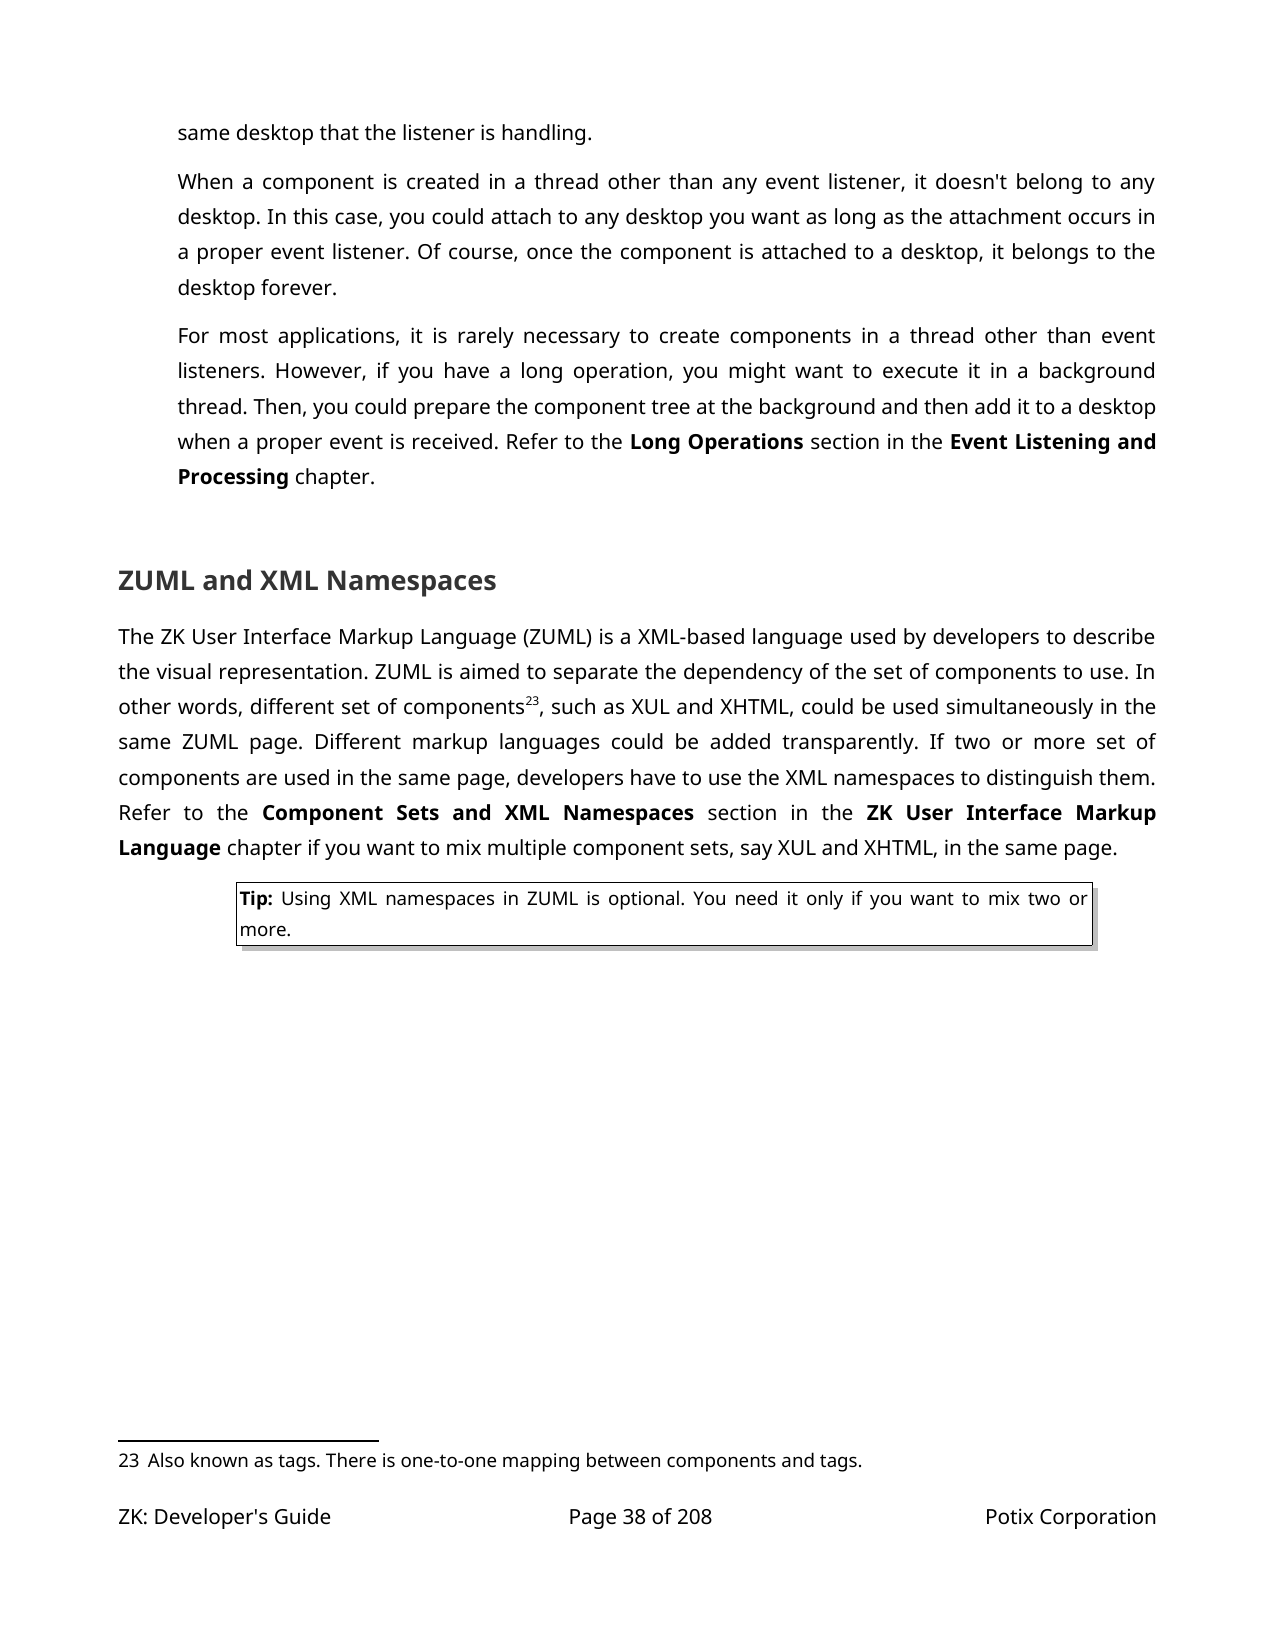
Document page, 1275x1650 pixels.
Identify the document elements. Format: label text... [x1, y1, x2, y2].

subtitle ZUML and XML Namespaces [118, 561, 1157, 598]
text When a component is created in a thread other than any event listener, it doesn't belong to any desktop. In this case, you could attach to any desktop you want as long as the attachment occurs in a proper event listener. Of course, once the component is attached to a desktop, it belongs to the desktop forever. [177, 167, 1157, 301]
text Tip: Using XML namespaces in ZUML is optional. You need it only if you want to mix two or more. [237, 883, 1092, 945]
text same desktop that the listener is handling. [177, 118, 1157, 146]
text Also known as tags. There is one-to-one mapping between components and tags. [118, 1447, 1157, 1473]
text For most applications, it is rarely necessary to create components in a thread other than event listeners. However, if you have a long operation, you might want to execute it in a background thread. Then, you could prepare the component tree at the background and then add it to a desktop when a proper event is received. Refer to the Long Operations section in the Event Listening and Processing chapter. [177, 321, 1157, 491]
text The ZK User Interface Markup Language (ZUML) is a XML-based language used by developers to describe the visual representation. ZUML is aimed to separate the dependency of the set of components to use. In other words, different set of components, such as XUL and XHTML, could be used simultaneously in the same ZUML page. Different markup languages could be added transparently. If two or more set of components are used in the same page, developers have to use the XML namespaces to distinguish them. Refer to the Component Sets and XML Namespaces section in the ZK User Interface Markup Language chapter if you want to mix multiple component sets, say XUL and XHTML, in the same page. [118, 622, 1157, 861]
